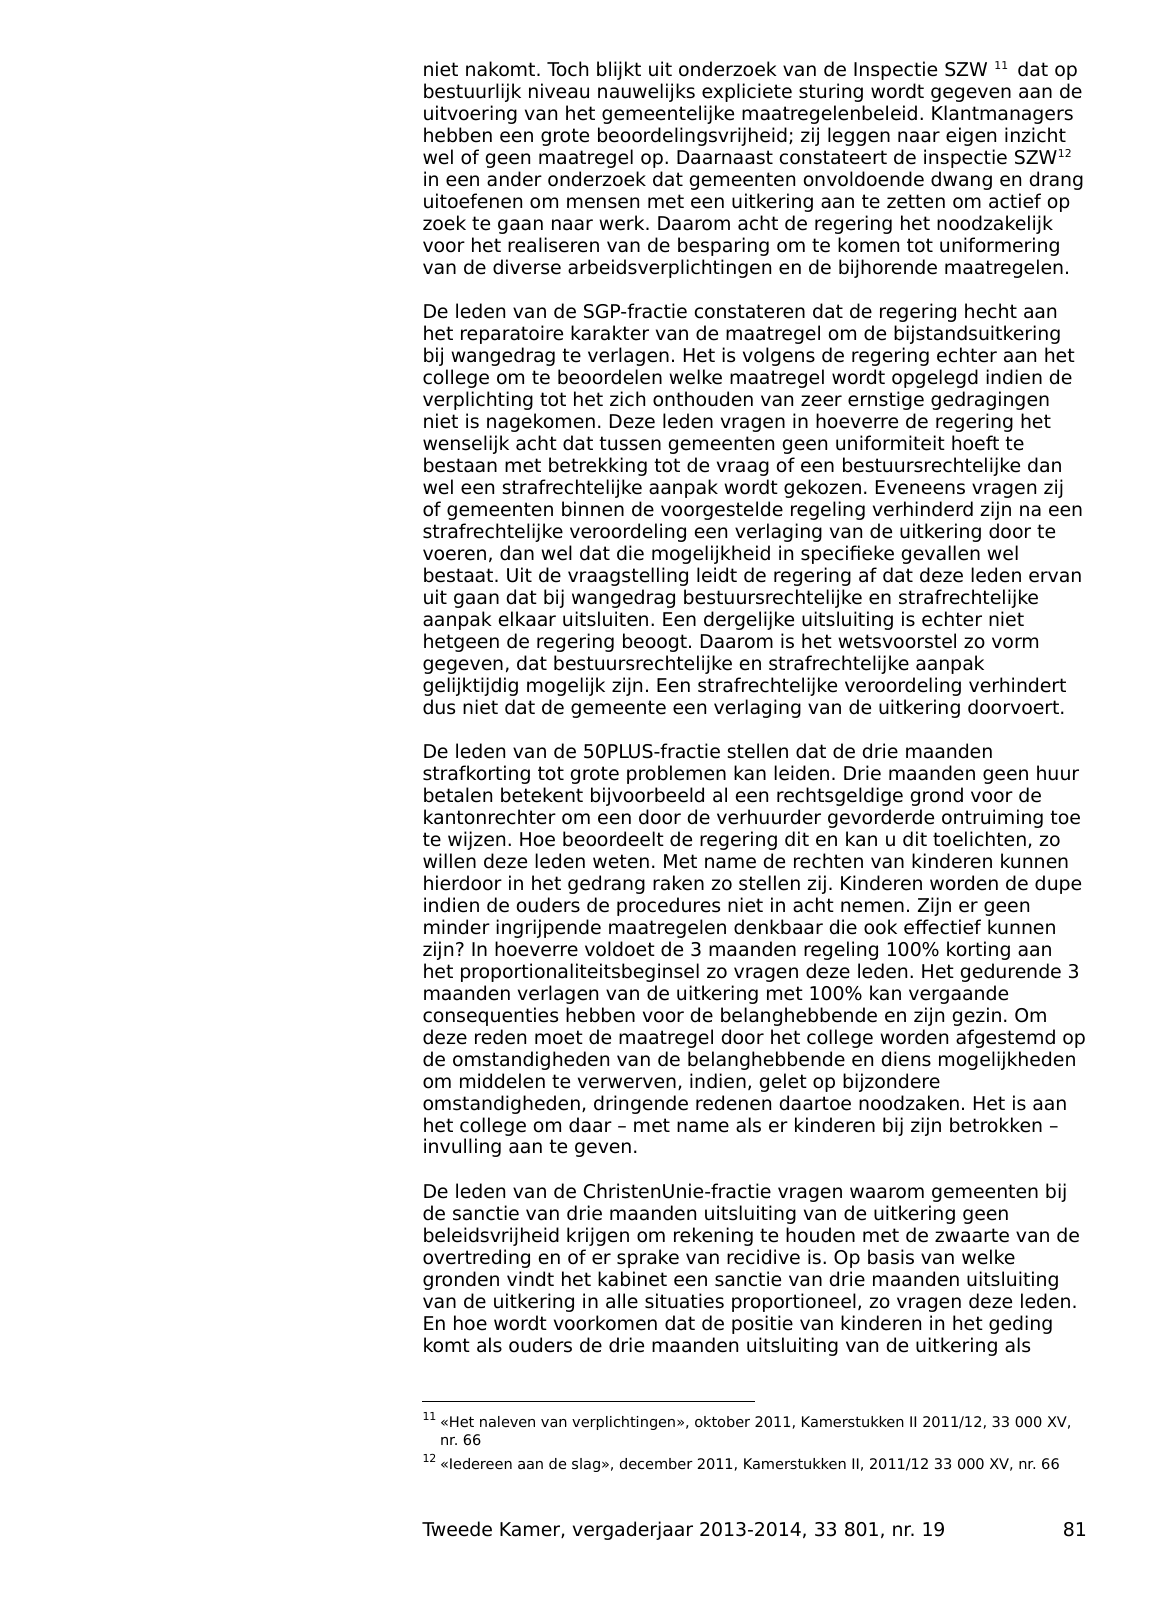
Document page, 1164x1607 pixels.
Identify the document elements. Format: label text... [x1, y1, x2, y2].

text «Het naleven van verplichtingen», oktober 2011, Kamerstukken II 2011/12, 33 000 XV, nr. 66 [422, 1410, 1087, 1449]
text De leden van de 50PLUS-fractie stellen dat de drie maanden strafkorting tot grote problemen kan leiden. Drie maanden geen huur betalen betekent bijvoorbeeld al een rechtsgeldige grond voor de kantonrechter om een door de verhuurder gevorderde ontruiming toe te wijzen. Hoe beoordeelt de regering dit en kan u dit toelichten, zo willen deze leden weten. Met name de rechten van kinderen kunnen hierdoor in het gedrang raken zo stellen zij. Kinderen worden de dupe indien de ouders de procedures niet in acht nemen. Zijn er geen minder ingrijpende maatregelen denkbaar die ook effectief kunnen zijn? In hoeverre voldoet de 3 maanden regeling 100% korting aan het proportionaliteitsbeginsel zo vragen deze leden. Het gedurende 3 maanden verlagen van de uitkering met 100% kan vergaande consequenties hebben voor de belanghebbende en zijn gezin. Om deze reden moet de maatregel door het college worden afgestemd op de omstandigheden van de belanghebbende en diens mogelijkheden om middelen te verwerven, indien, gelet op bijzondere omstandigheden, dringende redenen daartoe noodzaken. Het is aan het college om daar – met name als er kinderen bij zijn betrokken – invulling aan te geven. [422, 741, 1087, 1158]
text De leden van de ChristenUnie-fractie vragen waarom gemeenten bij de sanctie van drie maanden uitsluiting van de uitkering geen beleidsvrijheid krijgen om rekening te houden met de zwaarte van de overtreding en of er sprake van recidive is. Op basis van welke gronden vindt het kabinet een sanctie van drie maanden uitsluiting van de uitkering in alle situaties proportioneel, zo vragen deze leden. En hoe wordt voorkomen dat de positie van kinderen in het geding komt als ouders de drie maanden uitsluiting van de uitkering als [422, 1181, 1087, 1356]
text niet nakomt. Toch blijkt uit onderzoek van de Inspectie SZW dat op bestuurlijk niveau nauwelijks expliciete sturing wordt gegeven aan de uitvoering van het gemeentelijke maatregelenbeleid. Klantmanagers hebben een grote beoordelingsvrijheid; zij leggen naar eigen inzicht wel of geen maatregel op. Daarnaast constateert de inspectie SZW in een ander onderzoek dat gemeenten onvoldoende dwang en drang uitoefenen om mensen met een uitkering aan te zetten om actief op zoek te gaan naar werk. Daarom acht de regering het noodzakelijk voor het realiseren van de besparing om te komen tot uniformering van de diverse arbeidsverplichtingen en de bijhorende maatregelen. [422, 59, 1087, 279]
text «Iedereen aan de slag», december 2011, Kamerstukken II, 2011/12 33 000 XV, nr. 66 [422, 1452, 1087, 1474]
text De leden van de SGP-fractie constateren dat de regering hecht aan het reparatoire karakter van de maatregel om de bijstandsuitkering bij wangedrag te verlagen. Het is volgens de regering echter aan het college om te beoordelen welke maatregel wordt opgelegd indien de verplichting tot het zich onthouden van zeer ernstige gedragingen niet is nagekomen. Deze leden vragen in hoeverre de regering het wenselijk acht dat tussen gemeenten geen uniformiteit hoeft te bestaan met betrekking tot de vraag of een bestuursrechtelijke dan wel een strafrechtelijke aanpak wordt gekozen. Eveneens vragen zij of gemeenten binnen de voorgestelde regeling verhinderd zijn na een strafrechtelijke veroordeling een verlaging van de uitkering door te voeren, dan wel dat die mogelijkheid in specifieke gevallen wel bestaat. Uit de vraagstelling leidt de regering af dat deze leden ervan uit gaan dat bij wangedrag bestuursrechtelijke en strafrechtelijke aanpak elkaar uitsluiten. Een dergelijke uitsluiting is echter niet hetgeen de regering beoogt. Daarom is het wetsvoorstel zo vorm gegeven, dat bestuursrechtelijke en strafrechtelijke aanpak gelijktijdig mogelijk zijn. Een strafrechtelijke veroordeling verhindert dus niet dat de gemeente een verlaging van de uitkering doorvoert. [422, 301, 1087, 719]
